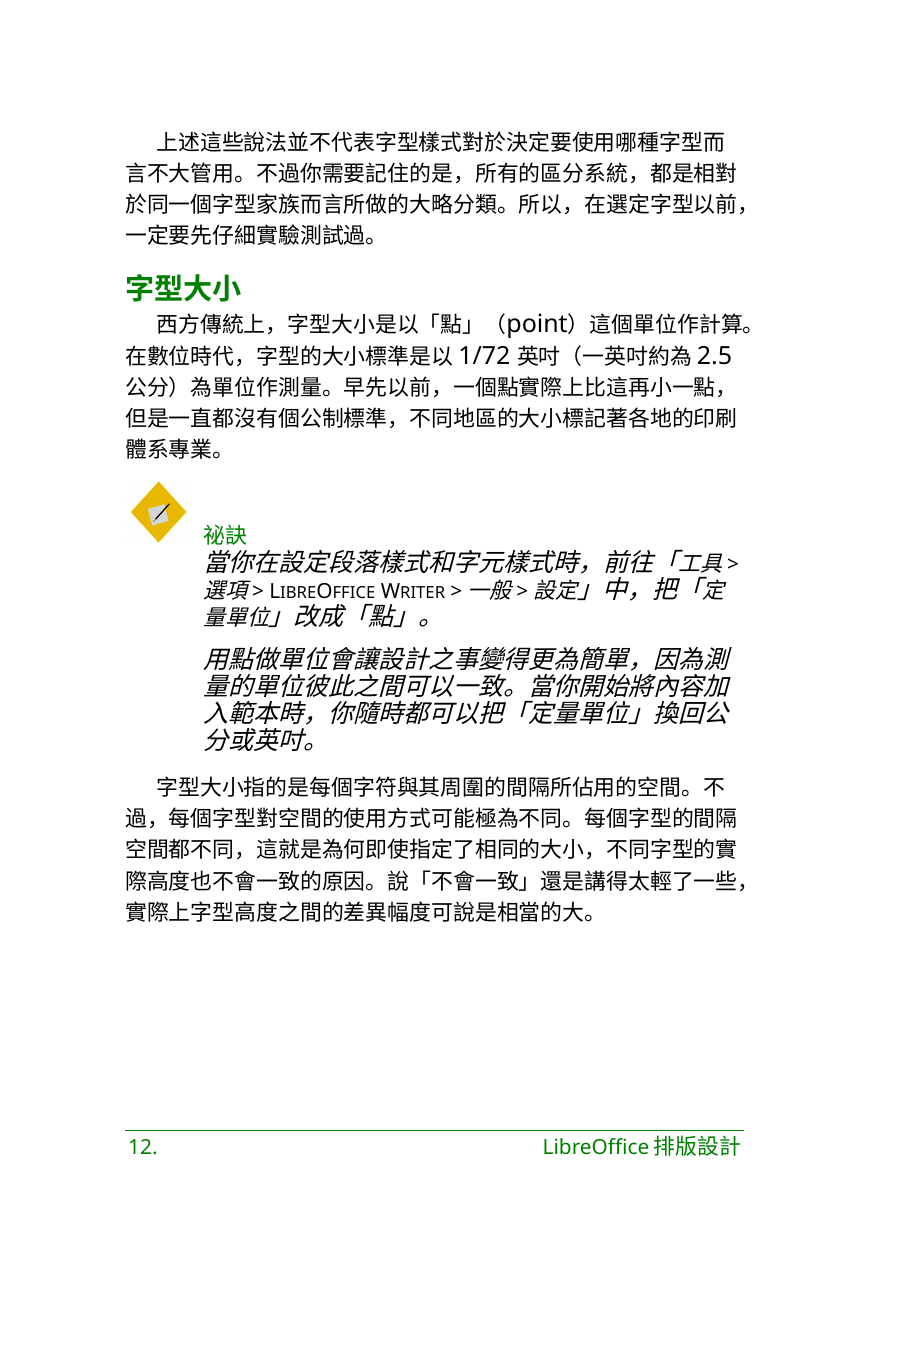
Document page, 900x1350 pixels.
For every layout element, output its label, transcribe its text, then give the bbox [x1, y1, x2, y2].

text 當你在設定段落樣式和字元樣式時，前往「工具 > 選項 > LibreOffice Writer > 一般 > 設定」中，把「定量單位」改成「點」。 [203, 549, 744, 631]
subtitle 字型大小 [125, 266, 744, 308]
picture [126, 480, 189, 544]
text 用點做單位會讓設計之事變得更為簡單，因為測量的單位彼此之間可以一致。當你開始將內容加入範本時，你隨時都可以把「定量單位」換回公分或英吋。 [203, 646, 744, 755]
text 西方傳統上，字型大小是以「點」（point）這個單位作計算。在數位時代，字型的大小標準是以 1/72 英吋（一英吋約為 2.5 公分）為單位作測量。早先以前，一個點實際上比這再小一點，但是一直都沒有個公制標準，不同地區的大小標記著各地的印刷體系專業。 [125, 308, 744, 464]
text 上述這些說法並不代表字型樣式對於決定要使用哪種字型而言不大管用。不過你需要記住的是，所有的區分系統，都是相對於同一個字型家族而言所做的大略分類。所以，在選定字型以前，一定要先仔細實驗測試過。 [125, 125, 744, 250]
list 祕訣 [125, 480, 744, 549]
text 字型大小指的是每個字符與其周圍的間隔所佔用的空間。不過，每個字型對空間的使用方式可能極為不同。每個字型的間隔空間都不同，這就是為何即使指定了相同的大小，不同字型的實際高度也不會一致的原因。說「不會一致」還是講得太輕了一些，實際上字型高度之間的差異幅度可說是相當的大。 [125, 770, 744, 927]
